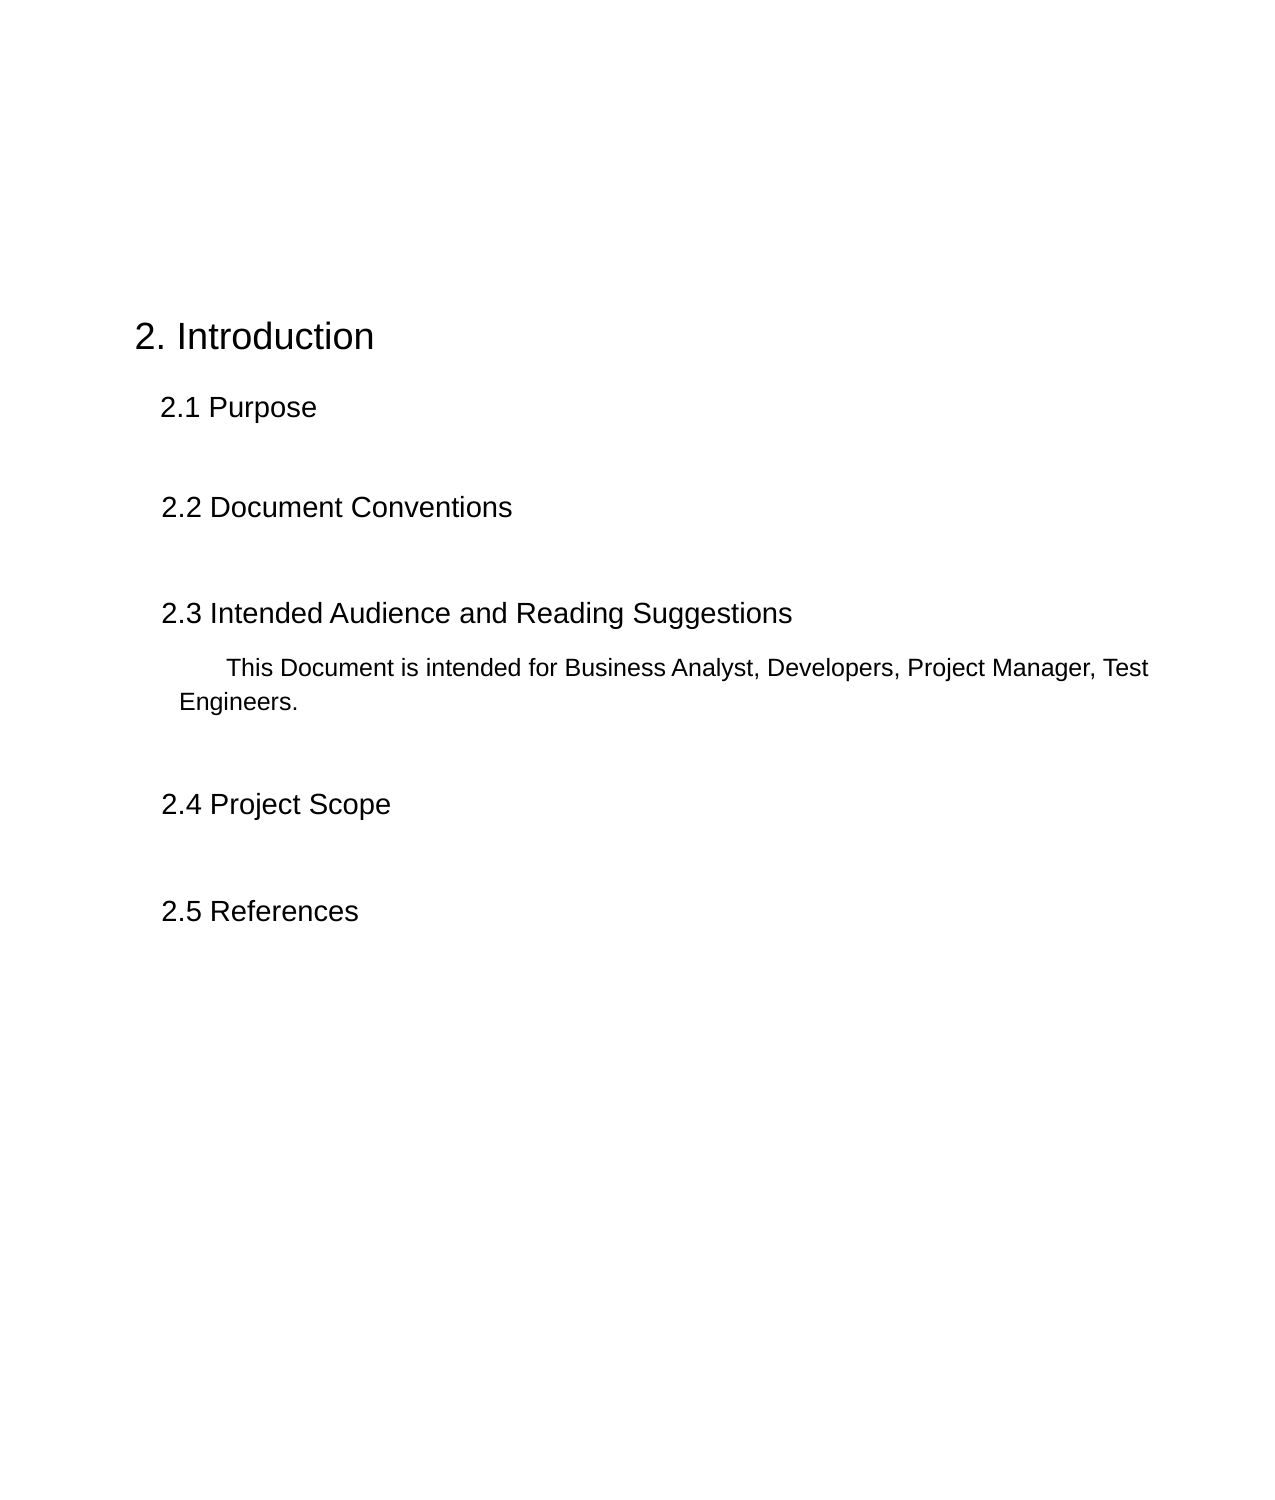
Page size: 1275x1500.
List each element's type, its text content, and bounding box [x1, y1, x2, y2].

subtitle 2.1 Purpose [152, 390, 1170, 424]
text 2.3 Intended Audience and Reading Suggestions [161, 596, 1170, 629]
subtitle 2. Introduction [124, 313, 1170, 357]
text This Document is intended for Business Analyst, Developers, Project Manager, Test Engineers. [179, 649, 1170, 716]
text 2.5 References [161, 894, 1170, 927]
text 2.2 Document Conventions [161, 489, 1170, 523]
text 2.4 Project Scope [161, 787, 1170, 821]
